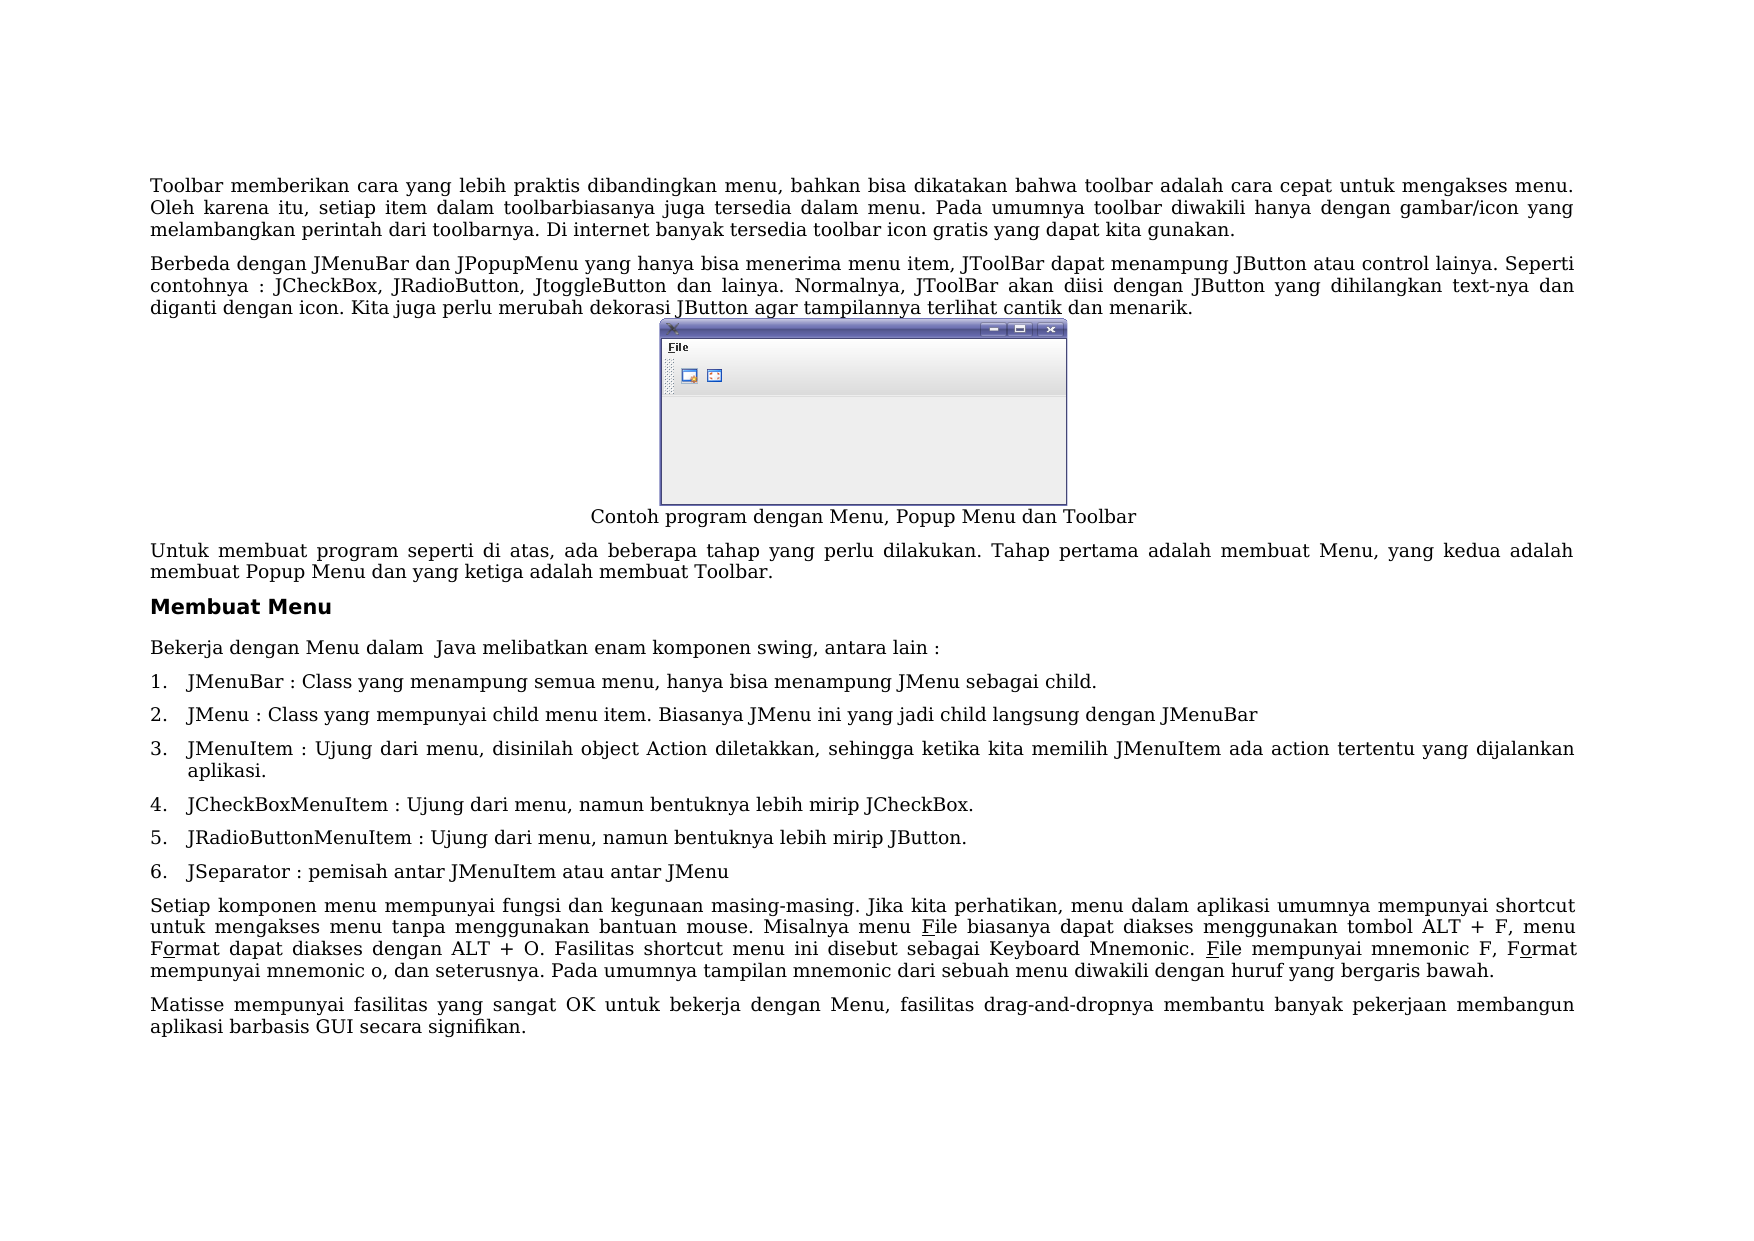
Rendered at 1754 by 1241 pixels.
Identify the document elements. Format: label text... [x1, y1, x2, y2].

picture [659, 318, 1068, 506]
list JMenu : Class yang mempunyai child menu item. Biasanya JMenu ini yang jadi child langsung dengan JMenuBar [150, 704, 1577, 726]
text Untuk membuat program seperti di atas, ada beberapa tahap yang perlu dilakukan. Tahap pertama adalah membuat Menu, yang kedua adalah membuat Popup Menu dan yang ketiga adalah membuat Toolbar. [150, 540, 1577, 583]
text Bekerja dengan Menu dalam Java melibatkan enam komponen swing, antara lain : [150, 637, 1577, 659]
list JRadioButtonMenuItem : Ujung dari menu, namun bentuknya lebih mirip JButton. [150, 827, 1577, 849]
list JMenuItem : Ujung dari menu, disinilah object Action diletakkan, sehingga ketika kita memilih JMenuItem ada action tertentu yang dijalankan aplikasi. [150, 738, 1577, 782]
list JMenuBar : Class yang menampung semua menu, hanya bisa menampung JMenu sebagai child. [150, 671, 1577, 693]
text Toolbar memberikan cara yang lebih praktis dibandingkan menu, bahkan bisa dikatakan bahwa toolbar adalah cara cepat untuk mengakses menu. Oleh karena itu, setiap item dalam toolbarbiasanya juga tersedia dalam menu. Pada umumnya toolbar diwakili hanya dengan gambar/icon yang melambangkan perintah dari toolbarnya. Di internet banyak tersedia toolbar icon gratis yang dapat kita gunakan. [150, 176, 1577, 241]
text Contoh program dengan Menu, Popup Menu dan Toolbar [150, 506, 1577, 528]
subtitle Membuat Menu [150, 595, 1577, 619]
text Berbeda dengan JMenuBar dan JPopupMenu yang hanya bisa menerima menu item, JToolBar dapat menampung JButton atau control lainya. Seperti contohnya : JCheckBox, JRadioButton, JtoggleButton dan lainya. Normalnya, JToolBar akan diisi dengan JButton yang dihilangkan text-nya dan diganti dengan icon. Kita juga perlu merubah dekorasi JButton agar tampilannya terlihat cantik dan menarik. [150, 253, 1577, 318]
text Setiap komponen menu mempunyai fungsi dan kegunaan masing-masing. Jika kita perhatikan, menu dalam aplikasi umumnya mempunyai shortcut untuk mengakses menu tanpa menggunakan bantuan mouse. Misalnya menu File biasanya dapat diakses menggunakan tombol ALT + F, menu Format dapat diakses dengan ALT + O. Fasilitas shortcut menu ini disebut sebagai Keyboard Mnemonic. File mempunyai mnemonic F, Format mempunyai mnemonic o, dan seterusnya. Pada umumnya tampilan mnemonic dari sebuah menu diwakili dengan huruf yang bergaris bawah. [150, 894, 1577, 982]
text Matisse mempunyai fasilitas yang sangat OK untuk bekerja dengan Menu, fasilitas drag-and-dropnya membantu banyak pekerjaan membangun aplikasi barbasis GUI secara signifikan. [150, 994, 1577, 1038]
list JSeparator : pemisah antar JMenuItem atau antar JMenu [150, 861, 1577, 883]
list JCheckBoxMenuItem : Ujung dari menu, namun bentuknya lebih mirip JCheckBox. [150, 794, 1577, 816]
